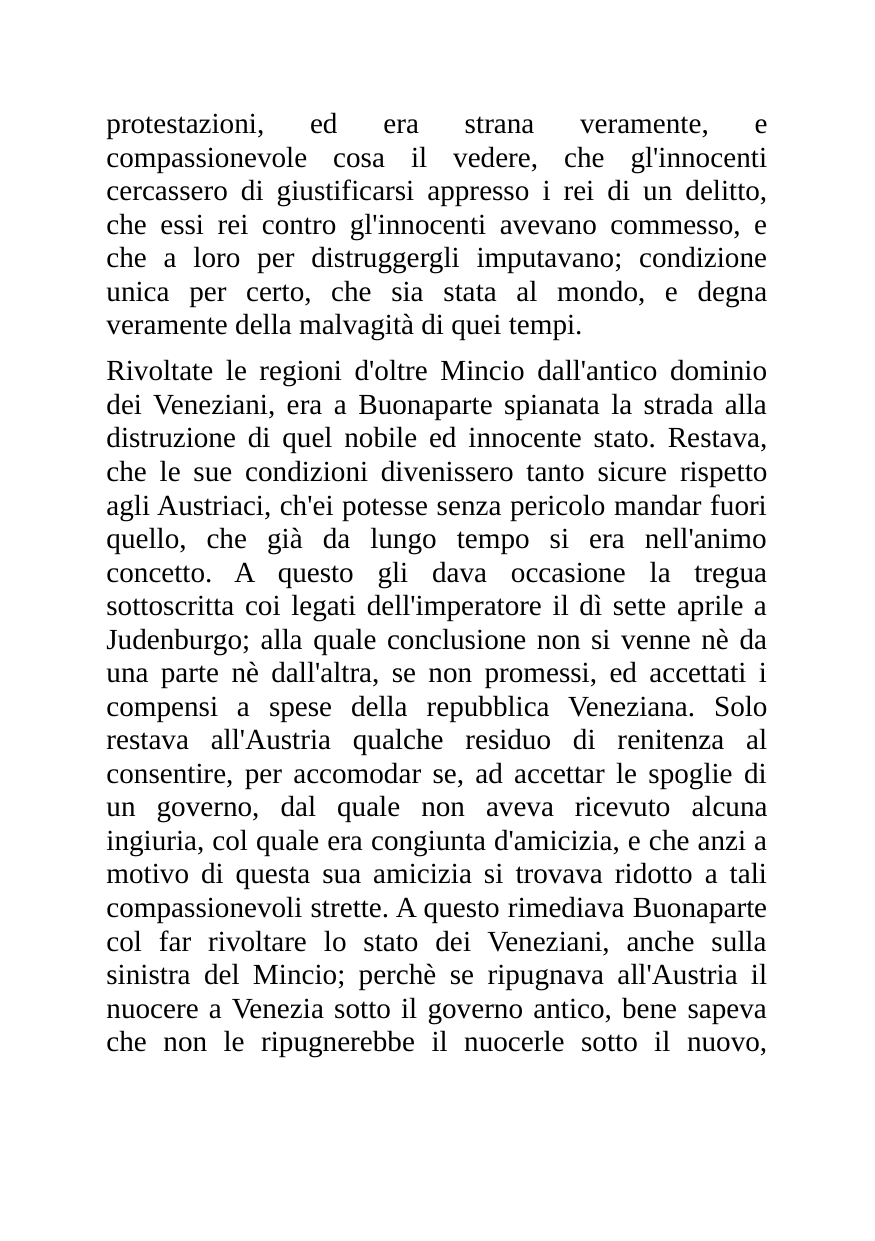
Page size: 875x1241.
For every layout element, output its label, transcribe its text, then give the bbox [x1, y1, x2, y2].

text Rivoltate le regioni d'oltre Mincio dall'antico dominio dei Veneziani, era a Buonaparte spianata la strada alla distruzione di quel nobile ed innocente stato. Restava, che le sue condizioni divenissero tanto sicure rispetto agli Austriaci, ch'ei potesse senza pericolo mandar fuori quello, che già da lungo tempo si era nell'animo concetto. A questo gli dava occasione la tregua sottoscritta coi legati dell'imperatore il dì sette aprile a Judenburgo; alla quale conclusione non si venne nè da una parte nè dall'altra, se non promessi, ed accettati i compensi a spese della repubblica Veneziana. Solo restava all'Austria qualche residuo di renitenza al consentire, per accomodar se, ad accettar le spoglie di un governo, dal quale non aveva ricevuto alcuna ingiuria, col quale era congiunta d'amicizia, e che anzi a motivo di questa sua amicizia si trovava ridotto a tali compassionevoli strette. A questo rimediava Buonaparte col far rivoltare lo stato dei Veneziani, anche sulla sinistra del Mincio; perchè se ripugnava all'Austria il nuocere a Venezia sotto il governo antico, bene sapeva che non le ripugnerebbe il nuocerle sotto il nuovo, [106, 353, 768, 1058]
text protestazioni, ed era strana veramente, e compassionevole cosa il vedere, che gl'innocenti cercassero di giustificarsi appresso i rei di un delitto, che essi rei contro gl'innocenti avevano commesso, e che a loro per distruggergli imputavano; condizione unica per certo, che sia stata al mondo, e degna veramente della malvagità di quei tempi. [106, 106, 768, 341]
